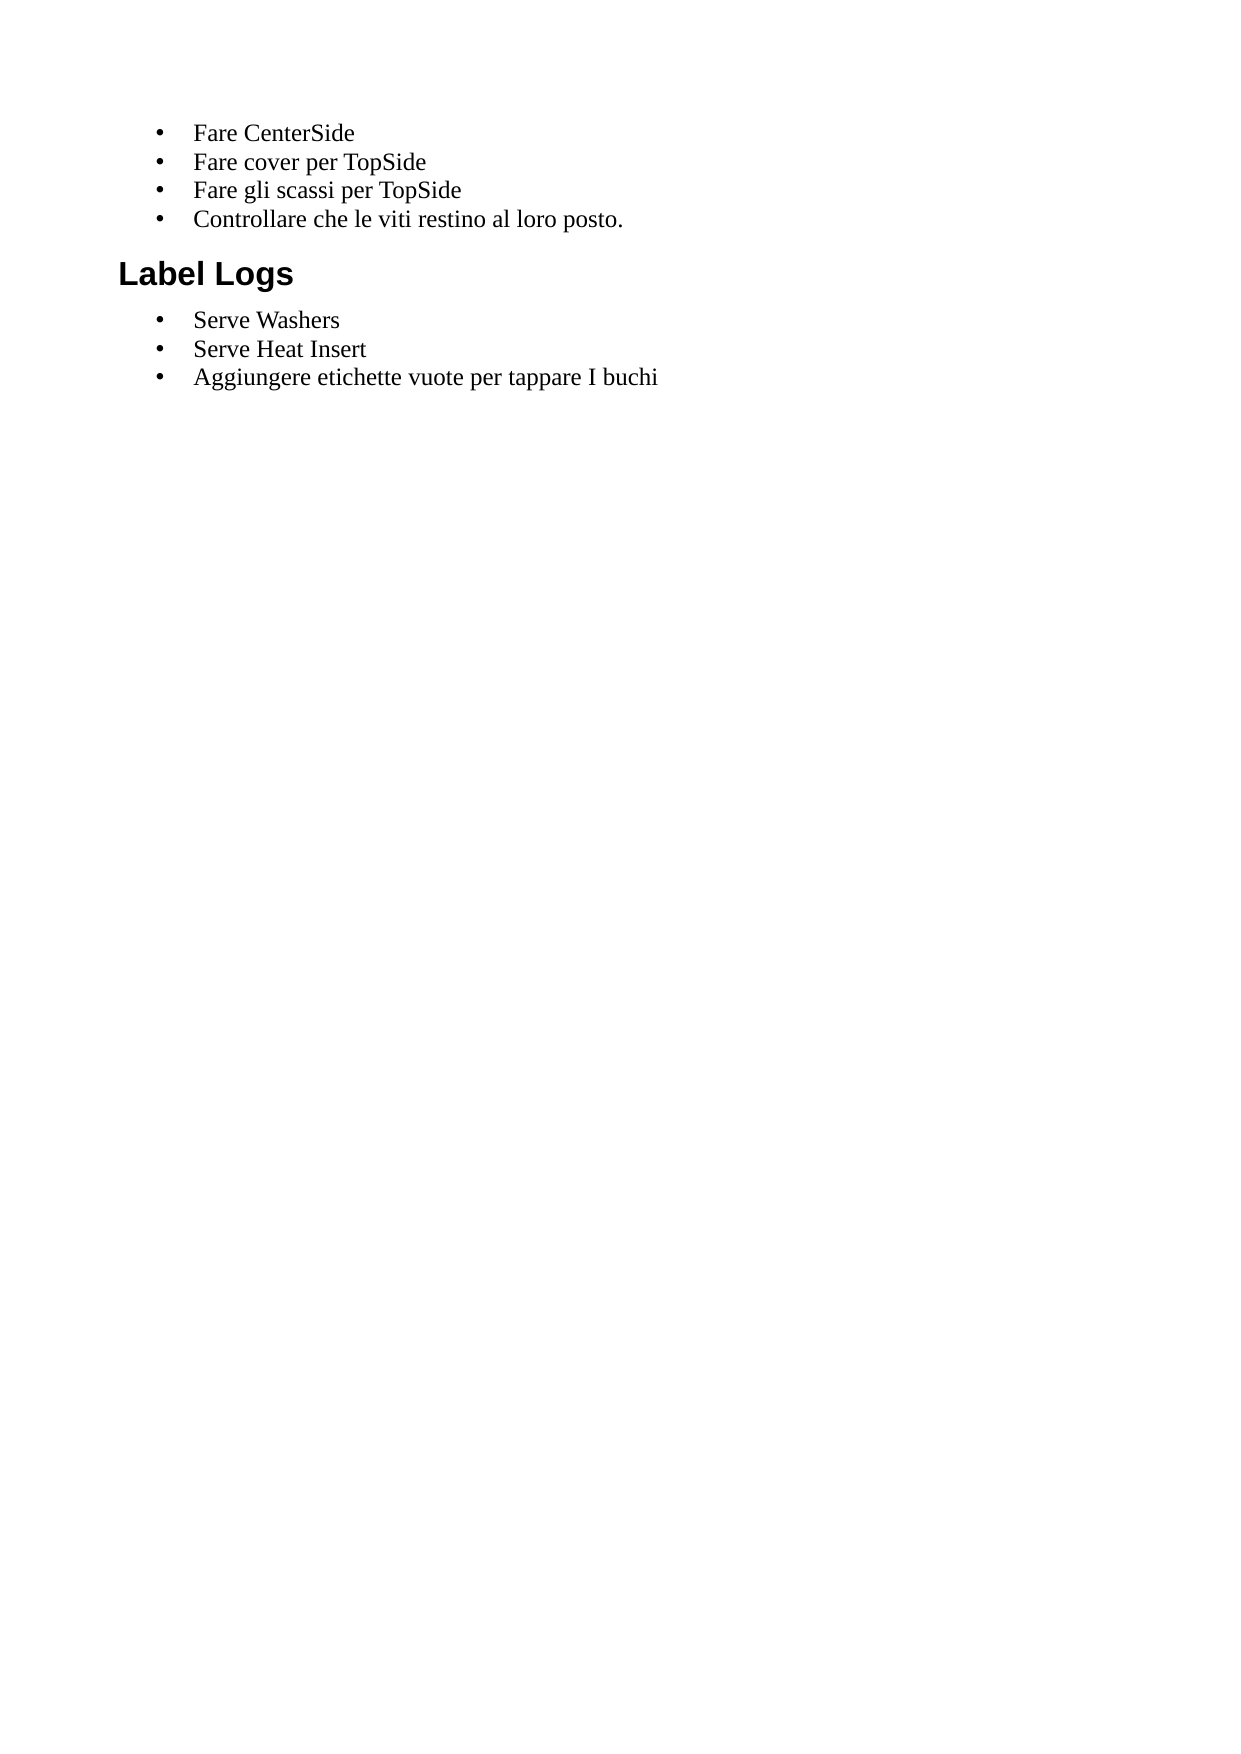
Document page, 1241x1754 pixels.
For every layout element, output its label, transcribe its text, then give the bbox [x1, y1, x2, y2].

list Controllare che le viti restino al loro posto. [156, 204, 1122, 233]
list Fare gli scassi per TopSide [156, 176, 1122, 204]
list Fare cover per TopSide [156, 147, 1122, 176]
list Serve Heat Insert [156, 334, 1122, 362]
list Fare CenterSide [156, 118, 1122, 147]
list Serve Washers [156, 305, 1122, 334]
subtitle Label Logs [118, 254, 1122, 292]
list Aggiungere etichette vuote per tappare I buchi [156, 362, 1122, 391]
